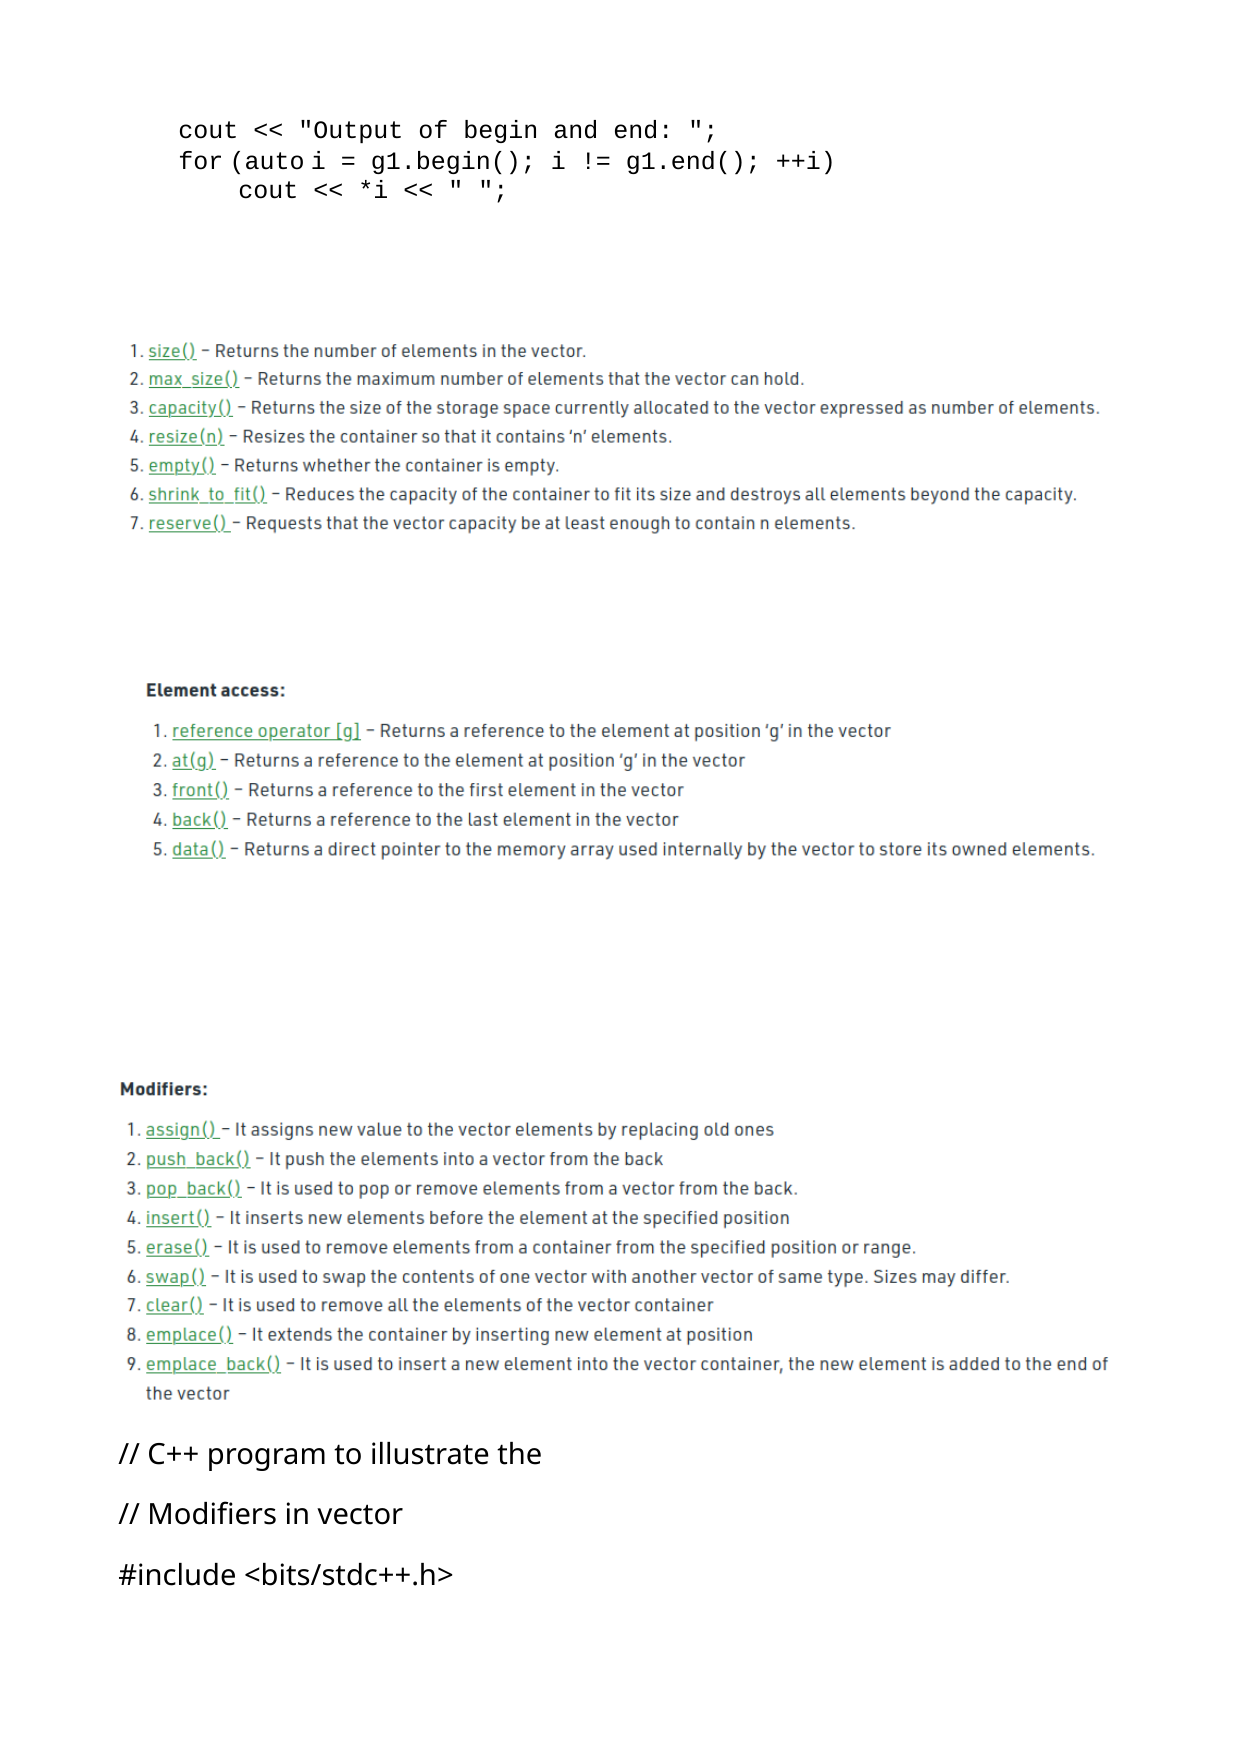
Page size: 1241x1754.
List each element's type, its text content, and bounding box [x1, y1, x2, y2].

text // C++ program to illustrate the [118, 1428, 1122, 1473]
text for (auto i = g1.begin(); i != g1.end(); ++i) [118, 146, 1122, 177]
text // Modifiers in vector [118, 1493, 1122, 1533]
text #include <bits/stdc++.h> [118, 1554, 1122, 1593]
text cout << "Output of begin and end: "; [118, 118, 1122, 146]
text cout << *i << " "; [118, 177, 1122, 206]
